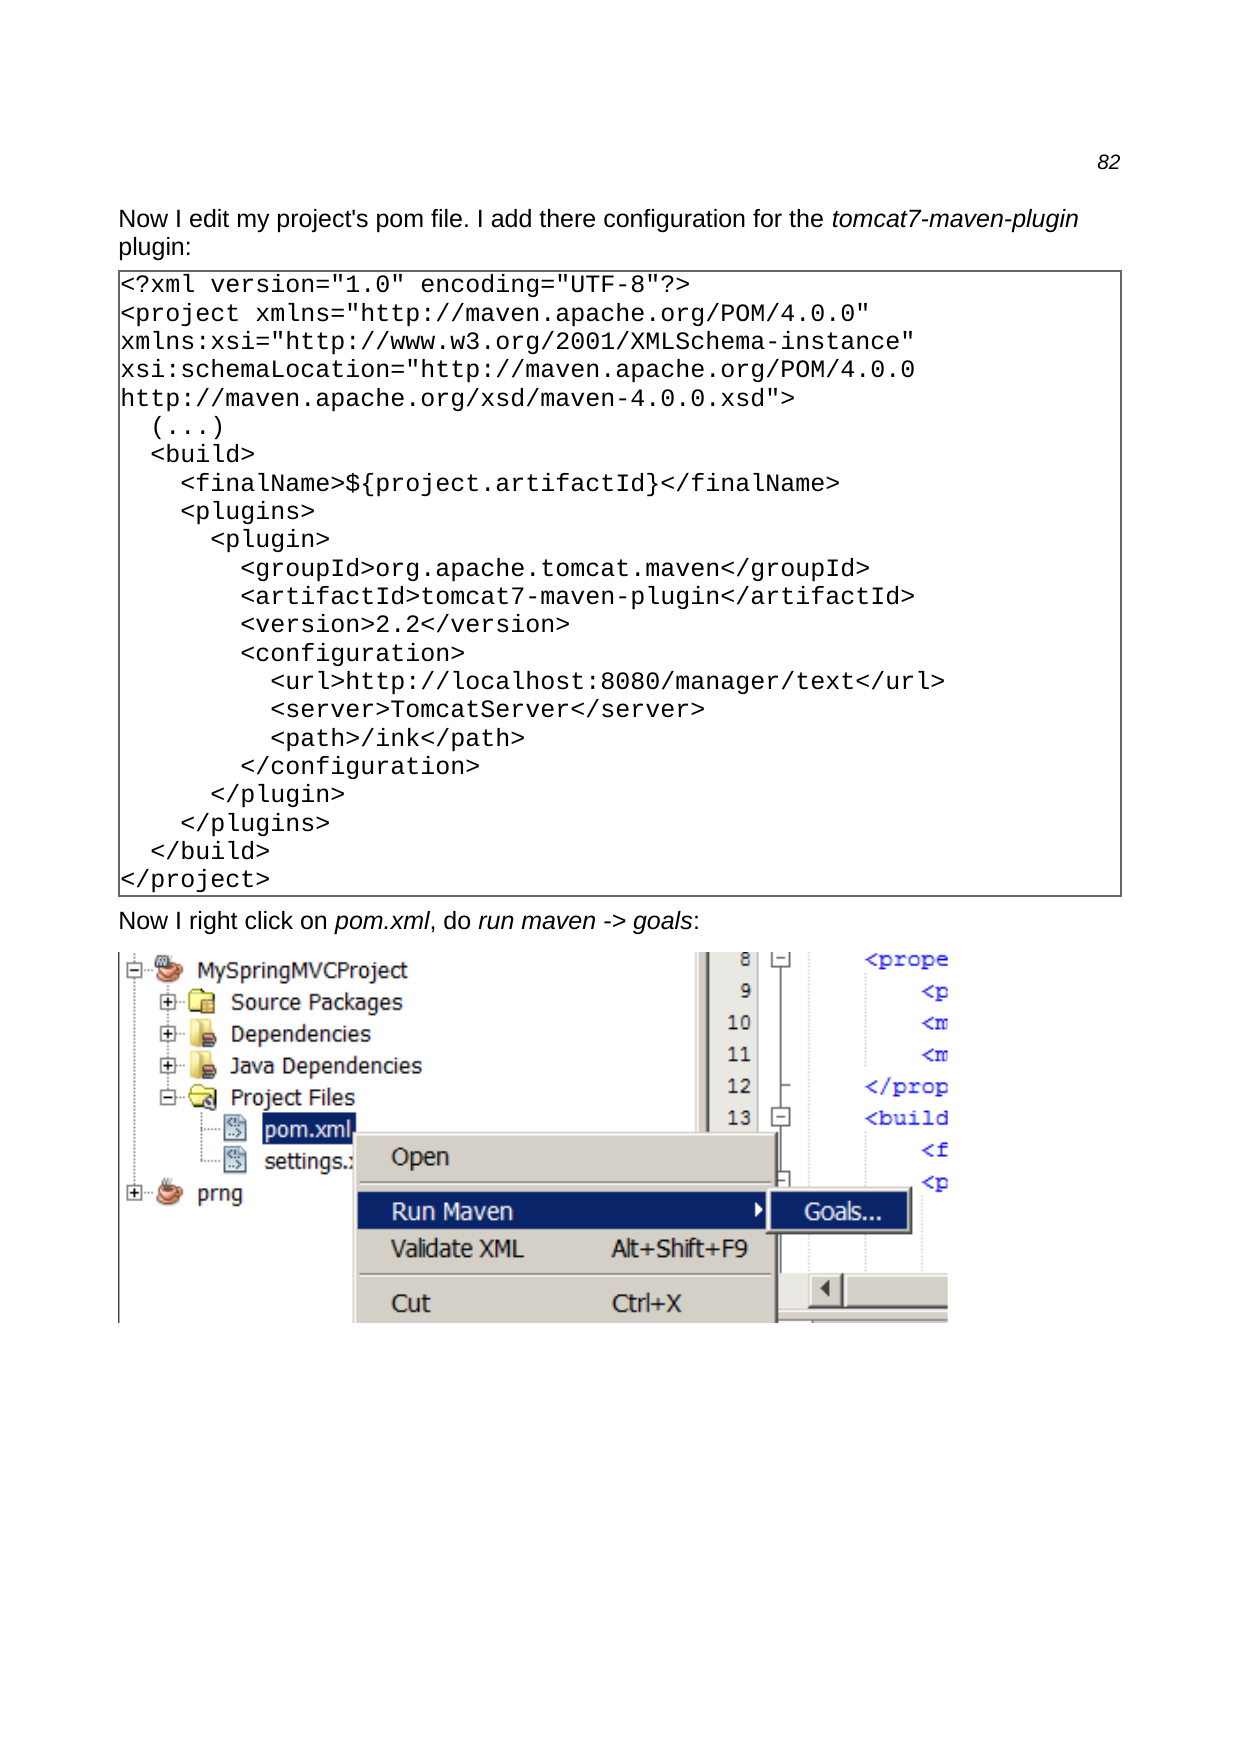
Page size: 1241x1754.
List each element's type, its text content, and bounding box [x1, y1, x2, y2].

text <version>2.2</version> [120, 610, 1120, 638]
text </project> [120, 865, 1120, 895]
text <url>http://localhost:8080/manager/text</url> [120, 667, 1120, 695]
text </plugins> [120, 808, 1120, 837]
text <path>/ink</path> [120, 723, 1120, 752]
text <artifactId>tomcat7-maven-plugin</artifactId> [120, 582, 1120, 610]
text <server>TomcatServer</server> [120, 695, 1120, 723]
text </configuration> [120, 752, 1120, 780]
text Now I right click on pom.xml, do run maven -> goals: [118, 906, 1122, 934]
text <build> [120, 440, 1120, 468]
text </plugin> [120, 780, 1120, 808]
text <plugins> [120, 497, 1120, 525]
text <groupId>org.apache.tomcat.maven</groupId> [120, 553, 1120, 582]
text <plugin> [120, 525, 1120, 553]
text <project xmlns="http://maven.apache.org/POM/4.0.0" xmlns:xsi="http://www.w3.org/2001/XMLSchema-instance" xsi:schemaLocation="http://maven.apache.org/POM/4.0.0 http://maven.apache.org/xsd/maven-4.0.0.xsd"> [120, 298, 1120, 412]
text </build> [120, 837, 1120, 865]
text <configuration> [120, 638, 1120, 667]
picture [118, 952, 948, 1323]
text (...) [120, 412, 1120, 440]
text Now I edit my project's pom file. I add there configuration for the tomcat7-maven-plugin plugin: [118, 205, 1122, 261]
text <?xml version="1.0" encoding="UTF-8"?> [120, 272, 1120, 298]
text <finalName>${project.artifactId}</finalName> [120, 468, 1120, 497]
